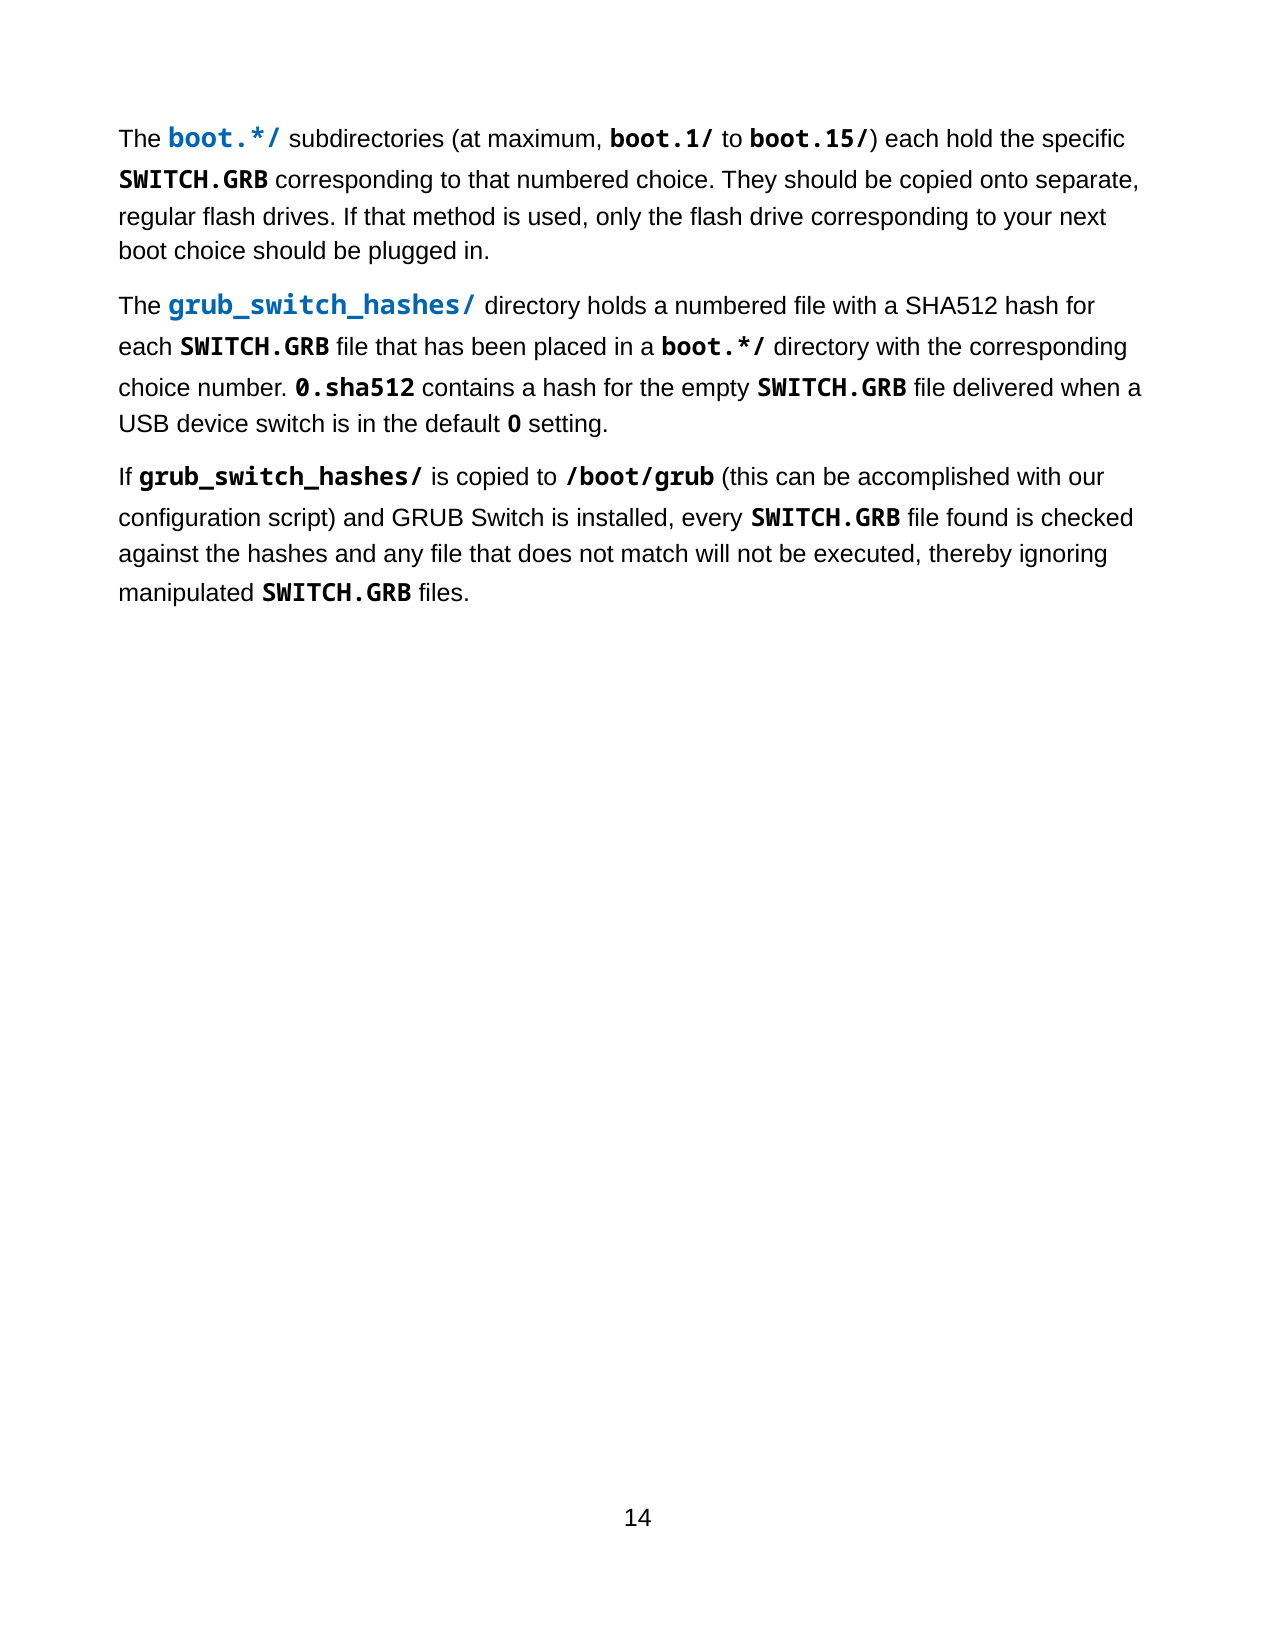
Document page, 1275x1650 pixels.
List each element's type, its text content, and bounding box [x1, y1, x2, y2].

text The grub_switch_hashes/ directory holds a numbered file with a SHA512 hash for each SWITCH.GRB file that has been placed in a boot.*/ directory with the corresponding choice number. 0.sha512 contains a hash for the empty SWITCH.GRB file delivered when a USB device switch is in the default 0 setting. [118, 285, 1157, 438]
text The boot.*/ subdirectories (at maximum, boot.1/ to boot.15/) each hold the specific SWITCH.GRB corresponding to that numbered choice. They should be copied onto separate, regular flash drives. If that method is used, only the flash drive corresponding to your next boot choice should be plugged in. [118, 118, 1157, 265]
text If grub_switch_hashes/ is copied to /boot/grub (this can be accomplished with our configuration script) and GRUB Switch is installed, every SWITCH.GRB file found is checked against the hashes and any file that does not match will not be executed, thereby ignoring manipulated SWITCH.GRB files. [118, 458, 1157, 609]
